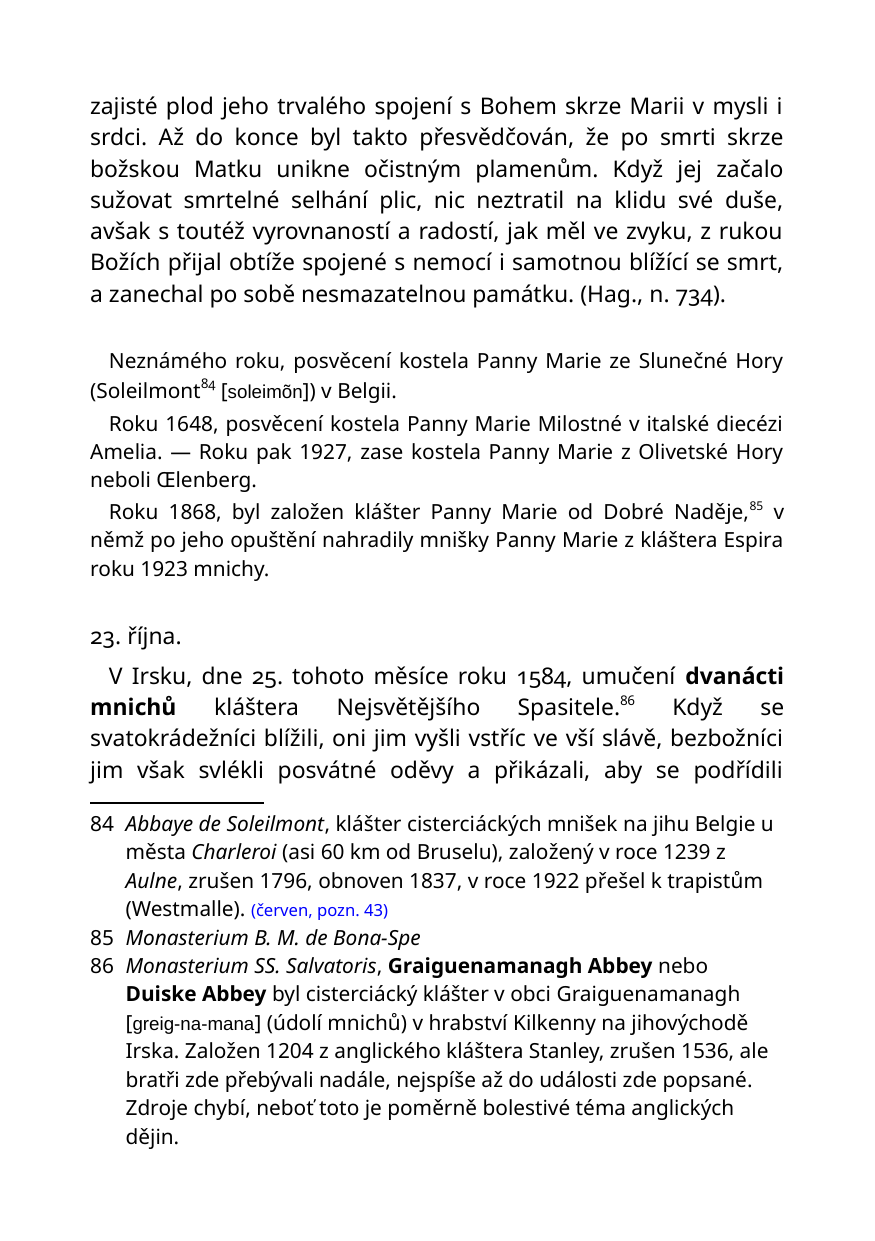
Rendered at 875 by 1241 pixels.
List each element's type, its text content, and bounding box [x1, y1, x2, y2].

text Roku 1648, posvěcení kostela Panny Marie Milostné v italské diecézi Amelia. — Roku pak 1927, zase kostela Panny Marie z Olivetské Hory neboli Œlenberg. [90, 409, 784, 494]
text Monasterium SS. Salvatoris, Graiguenamanagh Abbey nebo Duiske Abbey byl cisterciácký klášter v obci Graiguenamanagh [greig-na-mana] (údolí mnichů) v hrabství Kilkenny na jihovýchodě Irska. Založen 1204 z anglického kláštera Stanley, zrušen 1536, ale bratři zde přebývali nadále, nejspíše až do události zde popsané. Zdroje chybí, neboť toto je poměrně bolestivé téma anglických dějin. [90, 951, 784, 1150]
text Monasterium B. M. de Bona-Spe [90, 923, 784, 951]
text Roku 1868, byl založen klášter Panny Marie od Dobré Naděje, v němž po jeho opuštění nahradily mnišky Panny Marie z kláštera Espira roku 1923 mnichy. [90, 497, 784, 582]
text 23. října. [90, 620, 784, 651]
text Neznámého roku, posvěcení kostela Panny Marie ze Slunečné Hory (Soleilmont [soleimõn]) v Belgii. [90, 346, 784, 406]
text zajisté plod jeho trvalého spojení s Bohem skrze Marii v mysli i srdci. Až do konce byl takto přesvědčován, že po smrti skrze božskou Matku unikne očistným plamenům. Když jej začalo sužovat smrtelné selhání plic, nic neztratil na klidu své duše, avšak s toutéž vyrovnaností a radostí, jak měl ve zvyku, z rukou Božích přijal obtíže spojené s nemocí i samotnou blížící se smrt, a zanechal po sobě nesmazatelnou památku. (Hag., n. 734). [90, 90, 784, 309]
text V Irsku, dne 25. tohoto měsíce roku 1584, umučení dvanácti mnichů kláštera Nejsvětějšího Spasitele. Když se svatokrádežníci blížili, oni jim vyšli vstříc ve vší slávě, bezbožníci jim však svlékli posvátné oděvy a přikázali, aby se podřídili [90, 660, 784, 785]
text Abbaye de Soleilmont, klášter cisterciáckých mnišek na jihu Belgie u města Charleroi (asi 60 km od Bruselu), založený v roce 1239 z Aulne, zrušen 1796, obnoven 1837, v roce 1922 přešel k trapistům (Westmalle). (červen, pozn. 43) [90, 809, 784, 923]
